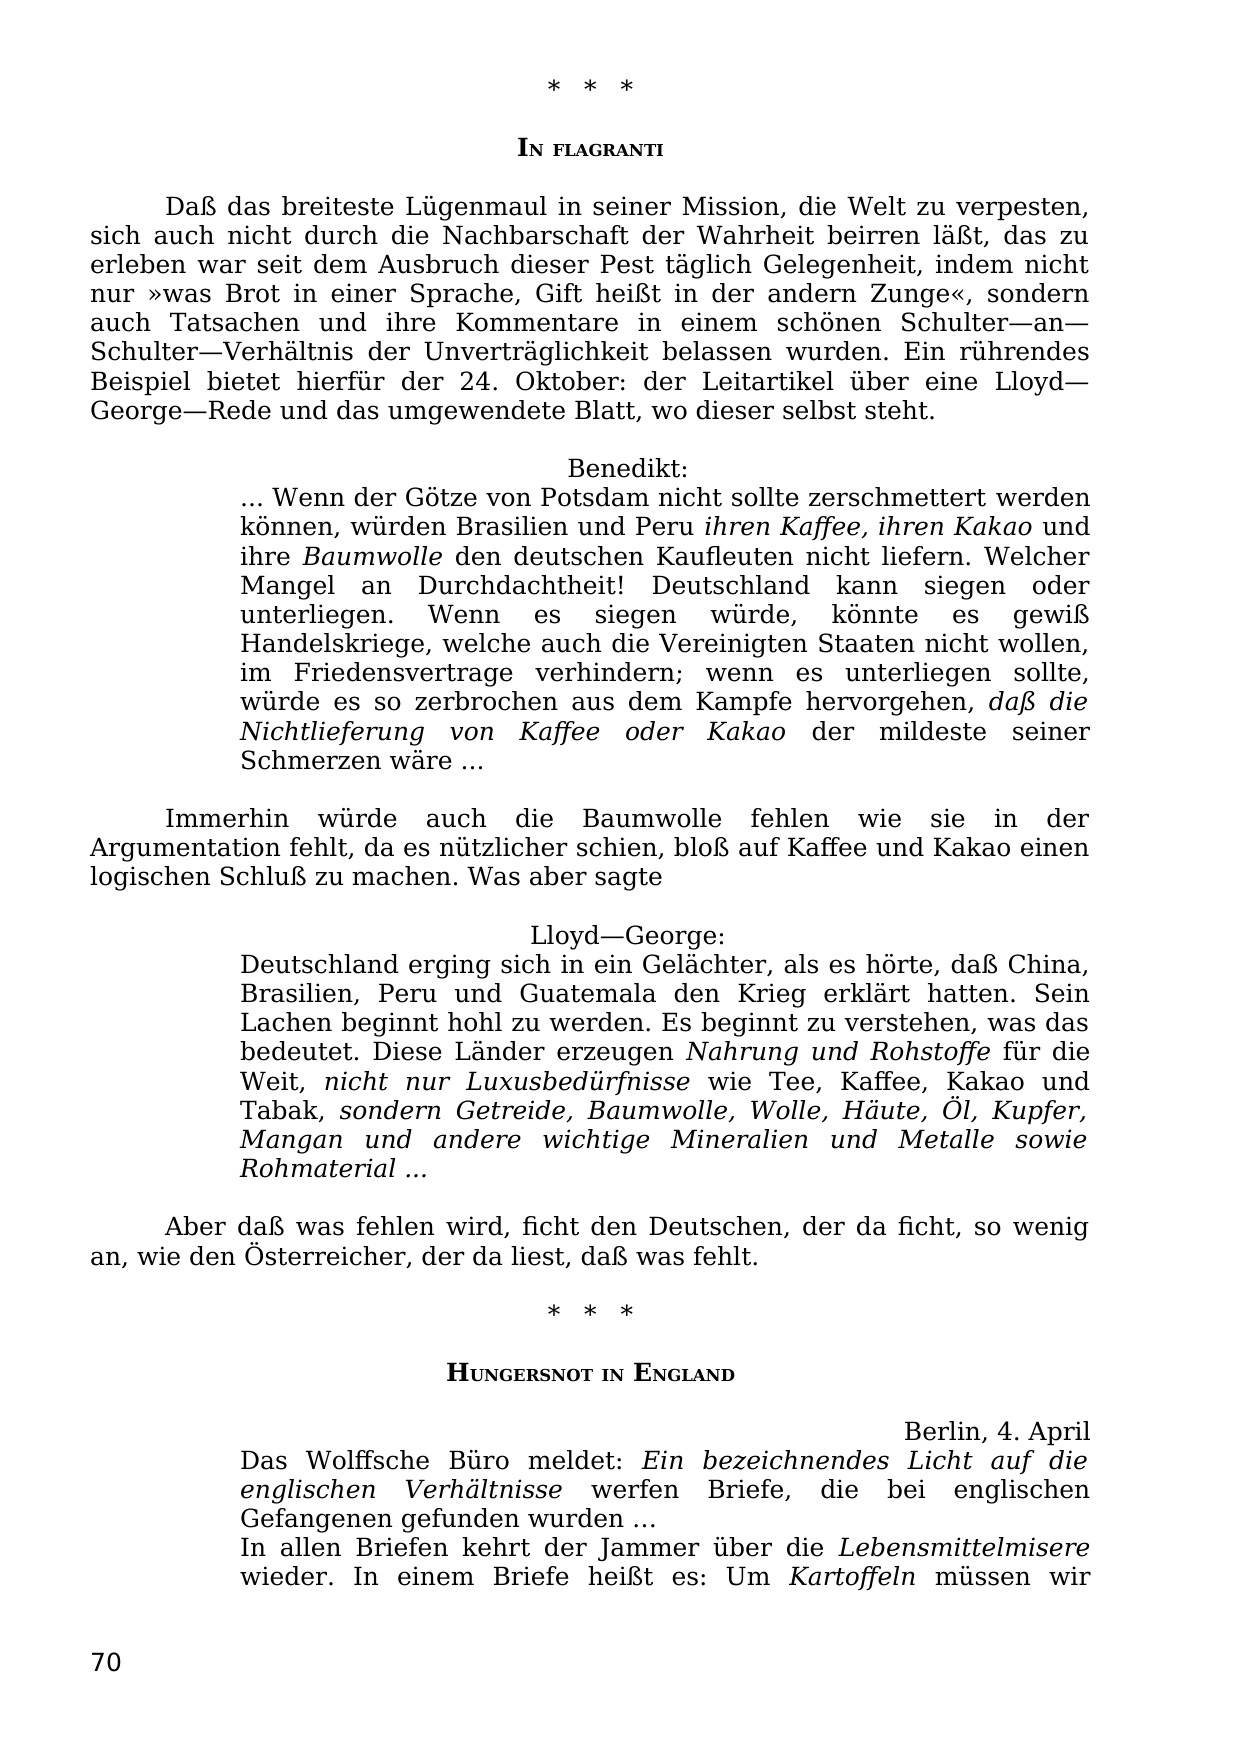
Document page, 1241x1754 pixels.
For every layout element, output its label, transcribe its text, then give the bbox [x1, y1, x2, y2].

text Deutschland erging sich in ein Gelächter, als es hörte, daß China, Brasilien, Peru und Guatemala den Krieg erklärt hatten. Sein Lachen beginnt hohl zu werden. Es beginnt zu verstehen, was das bedeutet. Diese Länder erzeugen Nahrung und Rohstoffe für die Weit, nicht nur Luxusbedürfnisse wie Tee, Kaffee, Kakao und Tabak, sondern Getreide, Baumwolle, Wolle, Häute, Öl, Kupfer, Mangan und andere wichtige Mineralien und Metalle sowie Rohmaterial ... [240, 950, 1091, 1183]
text ... Wenn der Götze von Potsdam nicht sollte zerschmettert werden können, würden Brasilien und Peru ihren Kaffee, ihren Kakao und ihre Baumwolle den deutschen Kaufleuten nicht liefern. Welcher Mangel an Durchdachtheit! Deutschland kann siegen oder unterliegen. Wenn es siegen würde, könnte es gewiß Handelskriege, welche auch die Vereinigten Staaten nicht wollen, im Friedensvertrage verhindern; wenn es unterliegen sollte, würde es so zerbrochen aus dem Kampfe hervorgehen, daß die Nichtlieferung von Kaffee oder Kakao der mildeste seiner Schmerzen wäre ... [240, 483, 1091, 775]
text Daß das breiteste Lügenmaul in seiner Mission, die Welt zu verpesten, sich auch nicht durch die Nachbarschaft der Wahrheit beirren läßt, das zu erleben war seit dem Ausbruch dieser Pest täglich Gelegenheit, indem nicht nur »was Brot in einer Sprache, Gift heißt in der andern Zunge«, sondern auch Tatsachen und ihre Kommentare in einem schönen Schulter—an—Schulter—Verhältnis der Unverträglichkeit belassen wurden. Ein rührendes Beispiel bietet hierfür der 24. Oktober: der Leitartikel über eine Lloyd—George—Rede und das umgewendete Blatt, wo dieser selbst steht. [90, 192, 1091, 425]
text In flagranti [90, 104, 1091, 162]
text Lloyd—George: [90, 921, 1091, 950]
text * * * [90, 1300, 1091, 1329]
text Immerhin würde auch die Baumwolle fehlen wie sie in der Argumentation fehlt, da es nützlicher schien, bloß auf Kaffee und Kakao einen logischen Schluß zu machen. Was aber sagte [90, 804, 1091, 892]
text Benedikt: [90, 454, 1091, 483]
text * * * [90, 75, 1091, 104]
text Aber daß was fehlen wird, ficht den Deutschen, der da ficht, so wenig an, wie den Österreicher, der da liest, daß was fehlt. [90, 1212, 1091, 1271]
text Hungersnot in England [90, 1329, 1091, 1387]
text Berlin, 4. April [90, 1417, 1091, 1446]
text In allen Briefen kehrt der Jammer über die Lebensmittelmisere wieder. In einem Briefe heißt es: Um Kartoffeln müssen wir [240, 1533, 1091, 1592]
text Das Wolffsche Büro meldet: Ein bezeichnendes Licht auf die englischen Verhältnisse werfen Briefe, die bei englischen Gefangenen gefunden wurden … [240, 1446, 1091, 1533]
